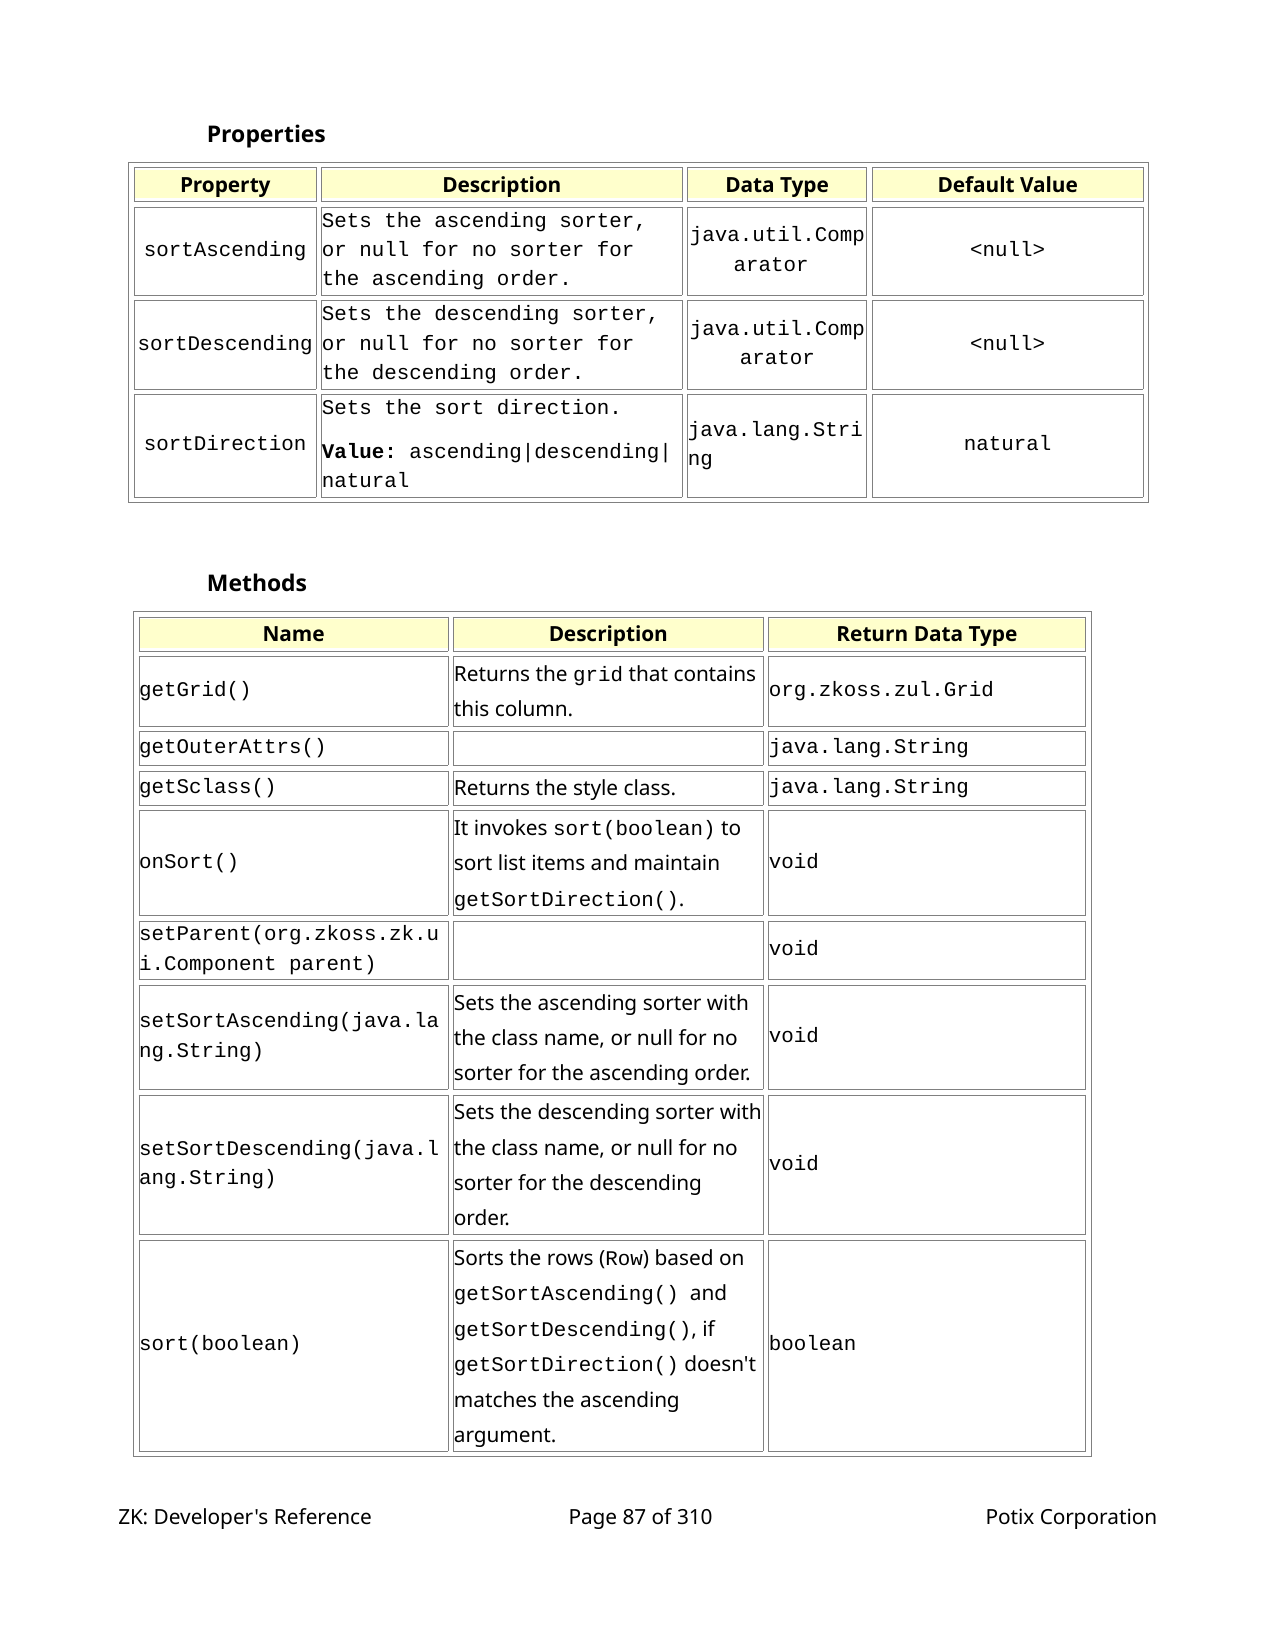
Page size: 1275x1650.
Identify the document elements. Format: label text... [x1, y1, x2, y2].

table_cell sortDescending [131, 295, 319, 388]
table_cell sortDirection [131, 389, 319, 497]
table_cell getOuterAttrs() [136, 726, 451, 765]
table_header Return Data Type [766, 612, 1088, 651]
table_cell getGrid() [136, 651, 451, 726]
table_cell [454, 922, 763, 979]
table_cell <null> [869, 295, 1146, 388]
table_cell [454, 732, 763, 765]
table_cell setSortAscending(java.lang.String) [136, 979, 451, 1089]
table_cell Sorts the rows (Row) based on getSortAscending() and getSortDescending(), if getSortDirection() doesn't matches the ascending argument. [451, 1234, 766, 1451]
table_cell Sets the sort direction. Value: ascending|descending|natural [319, 389, 685, 497]
table_cell natural [869, 389, 1146, 497]
table_cell [451, 915, 766, 979]
table_cell sortAscending [131, 201, 319, 295]
table_cell java.util.Comparator [685, 295, 869, 388]
table_header Description [451, 612, 766, 651]
table_cell void [766, 805, 1088, 915]
table_cell Returns the grid that contains this column. [451, 651, 766, 726]
table_cell java.lang.String [685, 389, 869, 497]
table_cell onSort() [136, 805, 451, 915]
table_cell <null> [869, 201, 1146, 295]
table_cell java.lang.String [766, 726, 1088, 765]
table_header Data Type [685, 163, 869, 201]
table_cell org.zkoss.zul.Grid [766, 651, 1088, 726]
table_cell Returns the style class. [451, 765, 766, 804]
table_cell [451, 726, 766, 765]
table_cell setParent(org.zkoss.zk.ui.Component parent) [136, 915, 451, 979]
subtitle Methods [207, 567, 1157, 599]
subtitle Properties [207, 118, 1157, 149]
table_cell setSortDescending(java.lang.String) [136, 1089, 451, 1234]
table_cell Sets the ascending sorter with the class name, or null for no sorter for the ascending order. [451, 979, 766, 1089]
table_header Description [319, 163, 685, 201]
table_cell Sets the ascending sorter, or null for no sorter for the ascending order. [319, 201, 685, 295]
table_header Property [131, 163, 319, 201]
table_cell getSclass() [136, 765, 451, 804]
table_header Name [136, 612, 451, 651]
table_cell java.util.Comparator [685, 201, 869, 295]
table_header Default Value [869, 163, 1146, 201]
table_cell void [766, 1089, 1088, 1234]
table_cell Sets the descending sorter, or null for no sorter for the descending order. [319, 295, 685, 388]
table_cell It invokes sort(boolean) to sort list items and maintain getSortDirection(). [451, 805, 766, 915]
table_cell void [766, 915, 1088, 979]
table_cell void [766, 979, 1088, 1089]
table_cell Sets the descending sorter with the class name, or null for no sorter for the descending order. [451, 1089, 766, 1234]
table_cell sort(boolean) [136, 1234, 451, 1451]
table_cell boolean [766, 1234, 1088, 1451]
table_cell java.lang.String [766, 765, 1088, 804]
